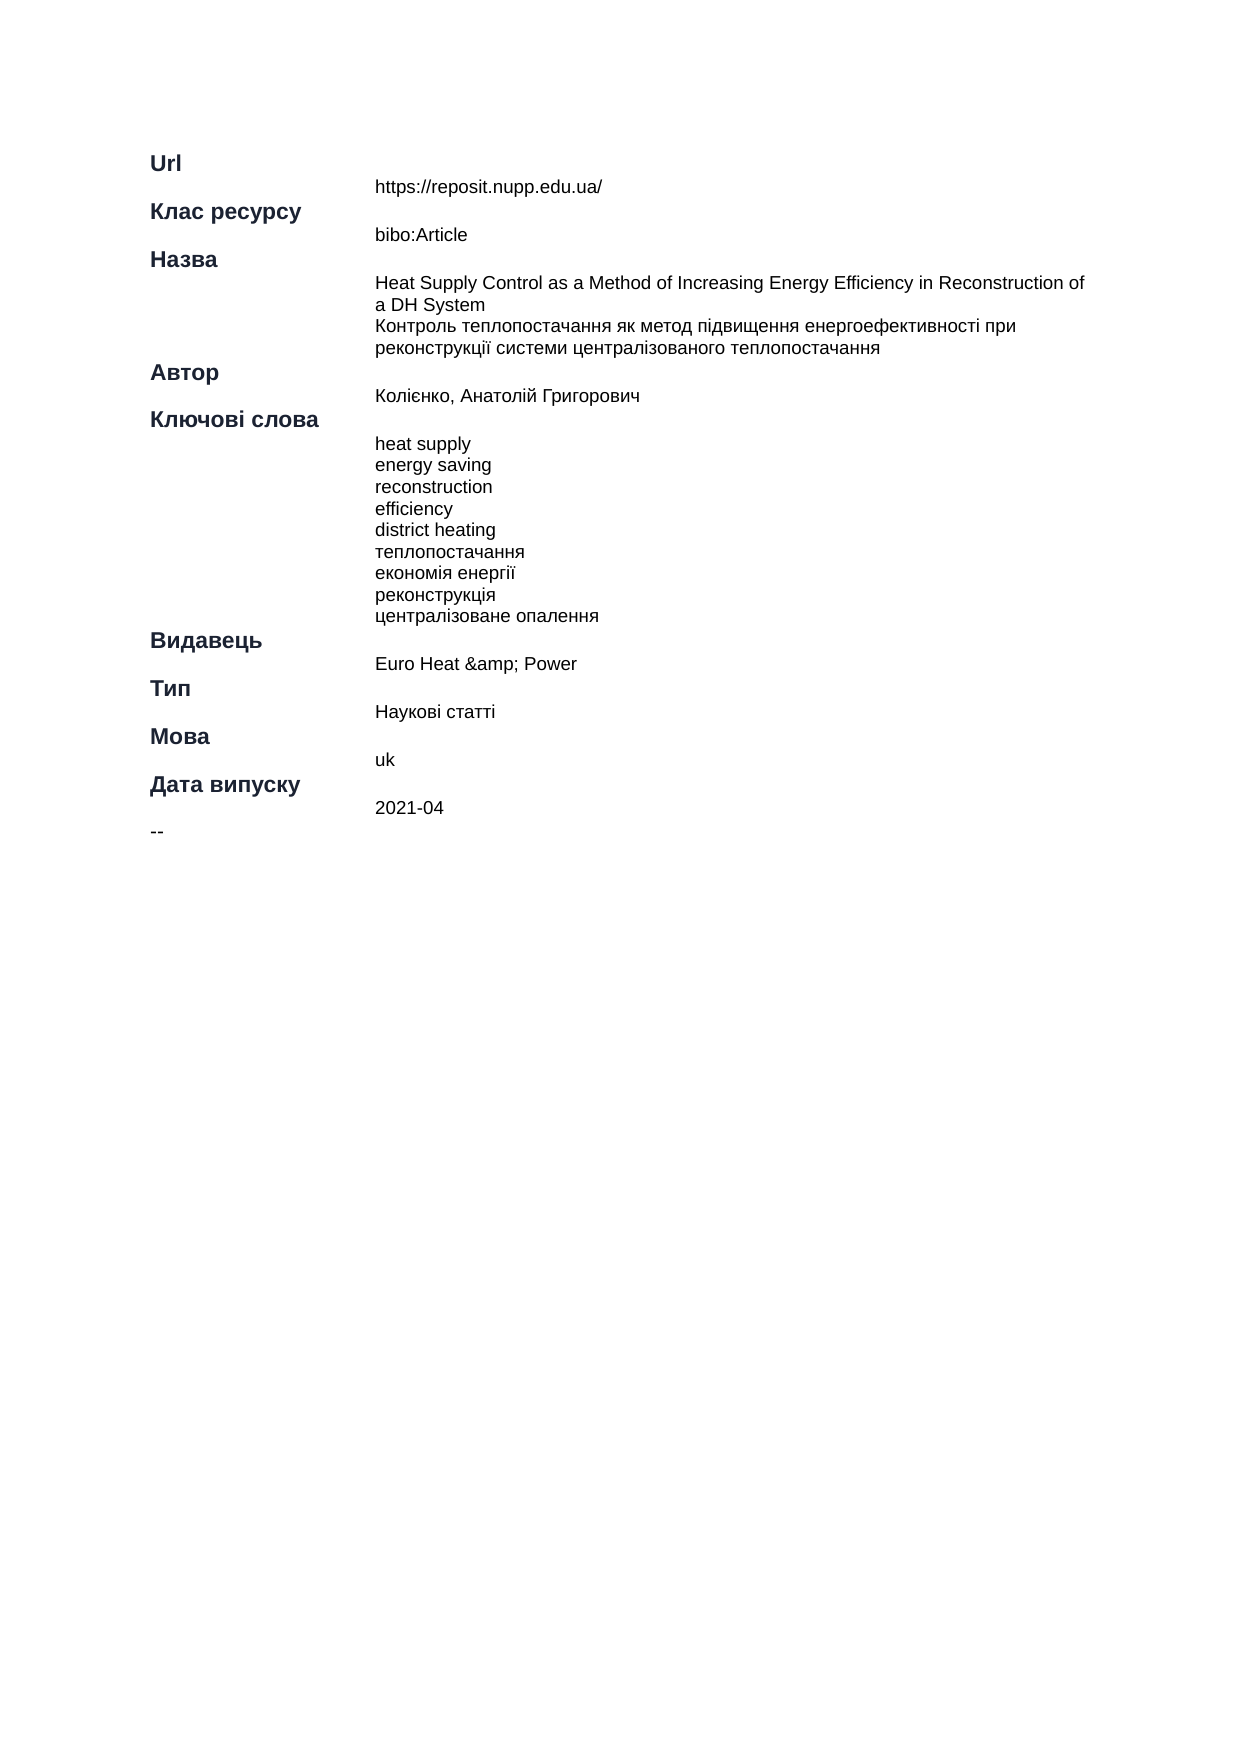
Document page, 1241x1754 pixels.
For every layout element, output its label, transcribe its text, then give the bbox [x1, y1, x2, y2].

text energy saving [375, 454, 1090, 476]
text Автор [150, 358, 1090, 385]
text Контроль теплопостачання як метод підвищення енергоефективності при реконструкції системи централізованого теплопостачання [375, 315, 1090, 358]
text efficiency [375, 497, 1090, 519]
text теплопостачання [375, 541, 1090, 562]
text reconstruction [375, 476, 1090, 497]
text heat supply [375, 433, 1090, 454]
text uk [375, 749, 1090, 771]
text bibo:Article [375, 224, 1090, 246]
text економія енергії [375, 562, 1090, 584]
text Назва [150, 246, 1090, 272]
text https://reposit.nupp.edu.ua/ [375, 176, 1090, 198]
text Мова [150, 723, 1090, 749]
text Нeat Supply Control as a Method of Increasing Energy Efficiency in Reconstruction of a DH System [375, 272, 1090, 315]
text реконструкція [375, 584, 1090, 605]
text Url [150, 150, 1090, 176]
text Наукові статті [375, 701, 1090, 723]
text Ключові слова [150, 406, 1090, 433]
text Колієнко, Анатолій Григорович [375, 385, 1090, 406]
text Видавець [150, 627, 1090, 653]
text Дата випуску [150, 771, 1090, 797]
text Клас ресурсу [150, 198, 1090, 224]
text -- [150, 818, 1090, 842]
text district heating [375, 519, 1090, 541]
text 2021-04 [375, 797, 1090, 818]
text Тип [150, 675, 1090, 701]
text централізоване опалення [375, 605, 1090, 627]
text Euro Heat &amp; Power [375, 653, 1090, 675]
